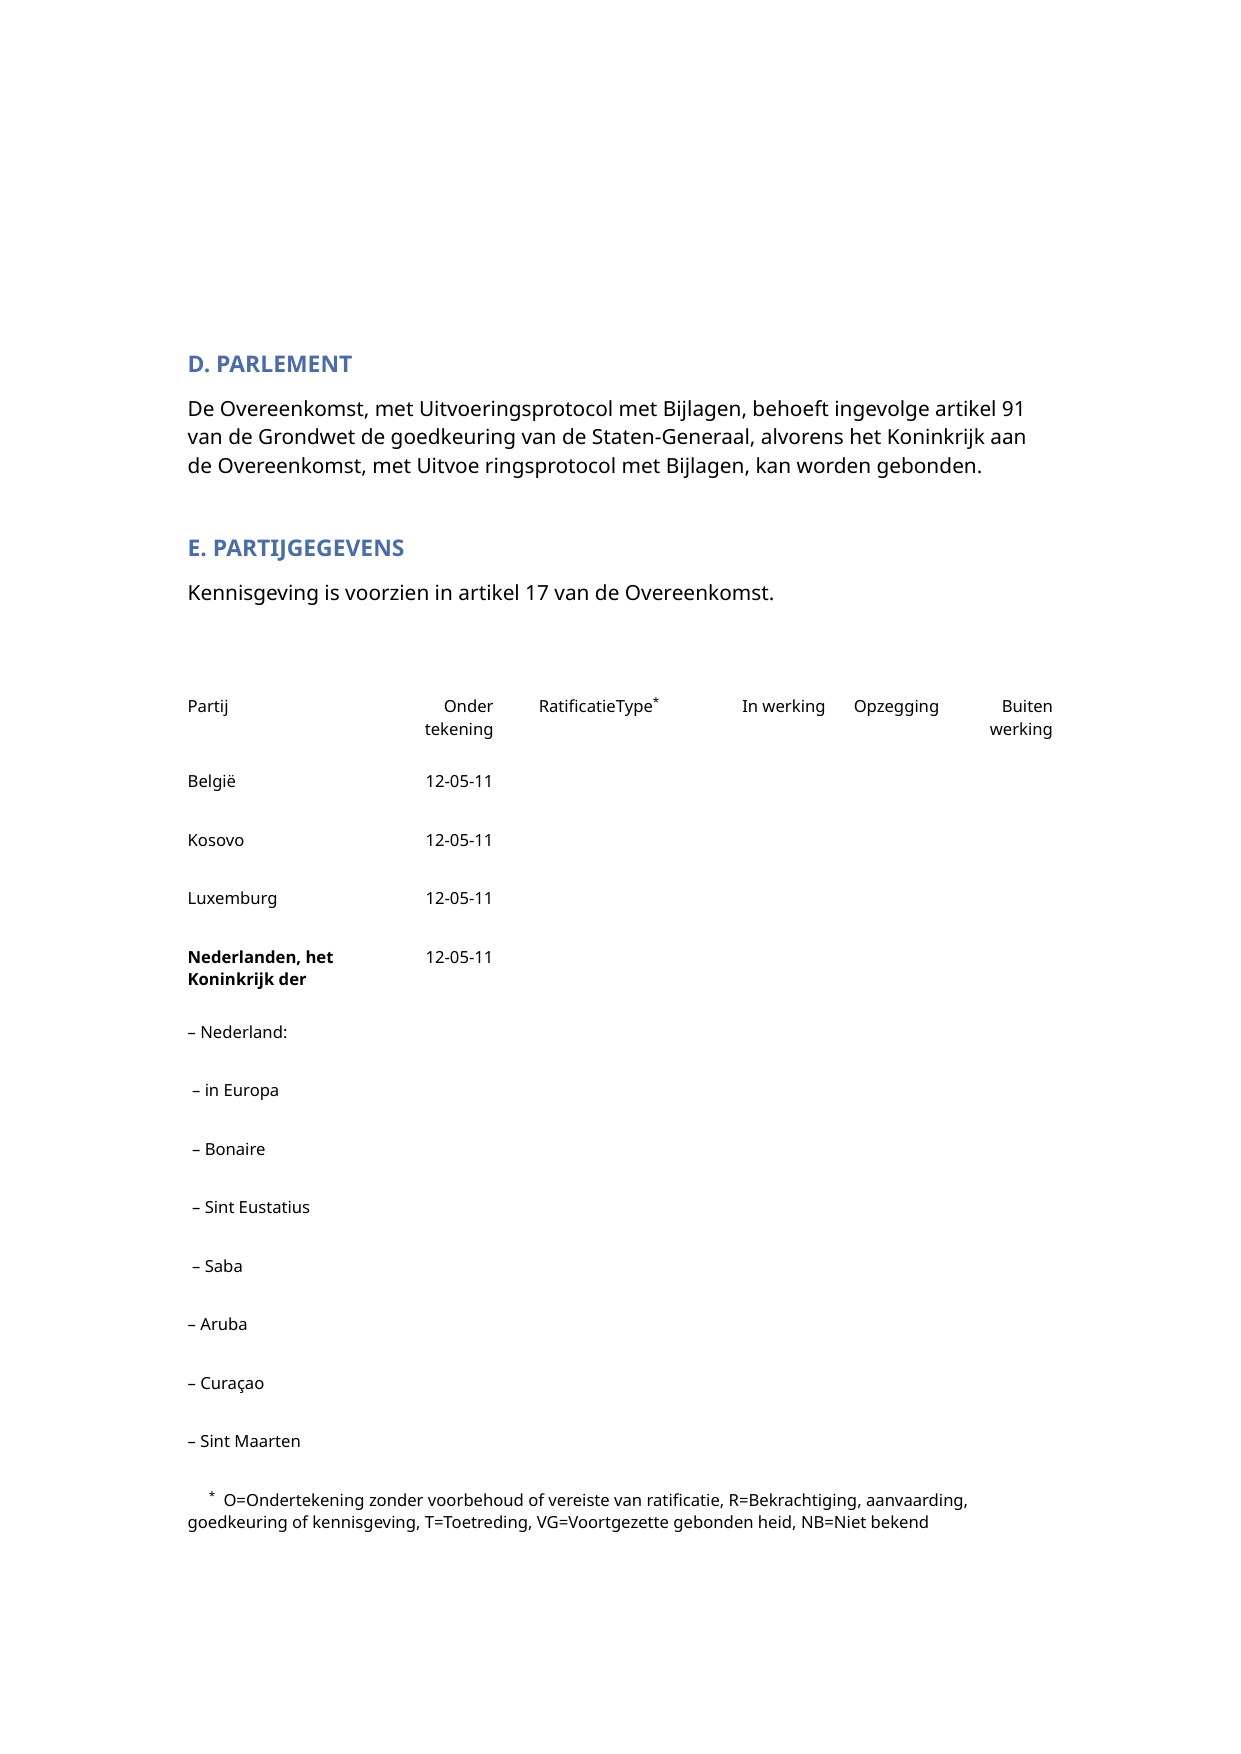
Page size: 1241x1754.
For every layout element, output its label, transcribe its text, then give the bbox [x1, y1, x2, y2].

table_cell [825, 1021, 939, 1079]
table_cell – Sint Maarten [188, 1430, 371, 1488]
table_cell [825, 1079, 939, 1137]
table_cell [616, 1430, 703, 1488]
table_header Partij [188, 695, 371, 770]
subtitle D. PARLEMENT [187, 348, 1053, 379]
table_cell [616, 770, 703, 828]
table_cell [616, 1254, 703, 1313]
table_cell 12-05-11 [371, 828, 493, 887]
table_cell [371, 1138, 493, 1196]
table_cell [703, 1371, 825, 1430]
table_cell [825, 1371, 939, 1430]
table_cell Kosovo [188, 828, 371, 887]
table_cell [703, 1079, 825, 1137]
table_cell [493, 770, 616, 828]
table_cell [616, 1138, 703, 1196]
table_cell [825, 945, 939, 1021]
table_cell [939, 1313, 1053, 1371]
table_cell * O=Ondertekening zonder voorbehoud of vereiste van ratificatie, R=Bekrachtiging, aanvaarding, goedkeuring of kennisgeving, T=Toetreding, VG=Voortgezette gebonden heid, NB=Niet bekend [188, 1488, 1053, 1563]
table_cell [493, 1021, 616, 1079]
table_cell Luxemburg [188, 887, 371, 945]
table_cell [493, 828, 616, 887]
table_cell [703, 887, 825, 945]
text Kennisgeving is voorzien in artikel 17 van de Overeenkomst. [187, 578, 1053, 607]
table_cell [939, 1138, 1053, 1196]
table_cell [825, 1196, 939, 1254]
table_cell [371, 1371, 493, 1430]
table_cell [939, 1021, 1053, 1079]
table_cell [703, 945, 825, 1021]
table_cell [939, 1254, 1053, 1313]
table_cell [703, 1254, 825, 1313]
table_cell [703, 1430, 825, 1488]
table_cell [939, 828, 1053, 887]
table_cell [493, 1196, 616, 1254]
table_cell [616, 887, 703, 945]
table_cell [493, 1079, 616, 1137]
table_cell – Curaçao [188, 1371, 371, 1430]
table_cell [703, 1138, 825, 1196]
table_cell – Bonaire [188, 1138, 371, 1196]
table_cell [703, 1313, 825, 1371]
table_cell Nederlanden, het Koninkrijk der [188, 945, 371, 1021]
table_cell [703, 828, 825, 887]
table_cell [825, 1430, 939, 1488]
table_cell [620, 209, 1053, 267]
table_cell [188, 150, 620, 208]
table_cell – Aruba [188, 1313, 371, 1371]
table_cell – Saba [188, 1254, 371, 1313]
table_cell [493, 1371, 616, 1430]
table_cell [703, 1196, 825, 1254]
table_cell [939, 1371, 1053, 1430]
table_cell [371, 1254, 493, 1313]
table_cell [616, 828, 703, 887]
table_cell [188, 209, 620, 267]
table_cell België [188, 770, 371, 828]
table_cell – in Europa [188, 1079, 371, 1137]
table_cell [616, 1196, 703, 1254]
table_cell [939, 1079, 1053, 1137]
table_cell [616, 945, 703, 1021]
table_cell [825, 1254, 939, 1313]
table_header Ratificatie [493, 695, 616, 770]
table_cell [371, 1313, 493, 1371]
table_cell [616, 1079, 703, 1137]
table_cell 12-05-11 [371, 770, 493, 828]
table_header Type* [616, 695, 703, 770]
table_cell [703, 1021, 825, 1079]
table_cell [371, 1430, 493, 1488]
table_cell [493, 1313, 616, 1371]
table_cell [939, 770, 1053, 828]
table_cell [825, 770, 939, 828]
table_cell [620, 150, 1053, 208]
text De Overeenkomst, met Uitvoeringsprotocol met Bijlagen, behoeft ingevolge artikel 91 van de Grondwet de goedkeuring van de Staten-Generaal, alvorens het Koninkrijk aan de Overeenkomst, met Uitvoe ringsprotocol met Bijlagen, kan worden gebonden. [187, 394, 1053, 479]
table_cell [939, 945, 1053, 1021]
table_header Opzegging [825, 695, 939, 770]
table_cell [371, 1021, 493, 1079]
table_cell [616, 1021, 703, 1079]
table_cell [825, 887, 939, 945]
table_cell [493, 1430, 616, 1488]
subtitle E. PARTIJGEGEVENS [187, 532, 1053, 563]
table_cell [493, 1138, 616, 1196]
table_cell [493, 945, 616, 1021]
table_cell [616, 1371, 703, 1430]
table_cell [825, 828, 939, 887]
table_cell 12-05-11 [371, 945, 493, 1021]
table_cell – Sint Eustatius [188, 1196, 371, 1254]
table_cell [825, 1138, 939, 1196]
table_cell [939, 887, 1053, 945]
table_cell [371, 1079, 493, 1137]
table_cell [493, 887, 616, 945]
table_header Buiten werking [939, 695, 1053, 770]
table_cell 12-05-11 [371, 887, 493, 945]
table_cell [616, 1313, 703, 1371]
table_cell [371, 1196, 493, 1254]
table_cell [939, 1196, 1053, 1254]
table_cell [825, 1313, 939, 1371]
table_cell [939, 1430, 1053, 1488]
table_header Onder tekening [371, 695, 493, 770]
table_header In werking [703, 695, 825, 770]
table_cell [493, 1254, 616, 1313]
table_cell – Nederland: [188, 1021, 371, 1079]
table_cell [703, 770, 825, 828]
